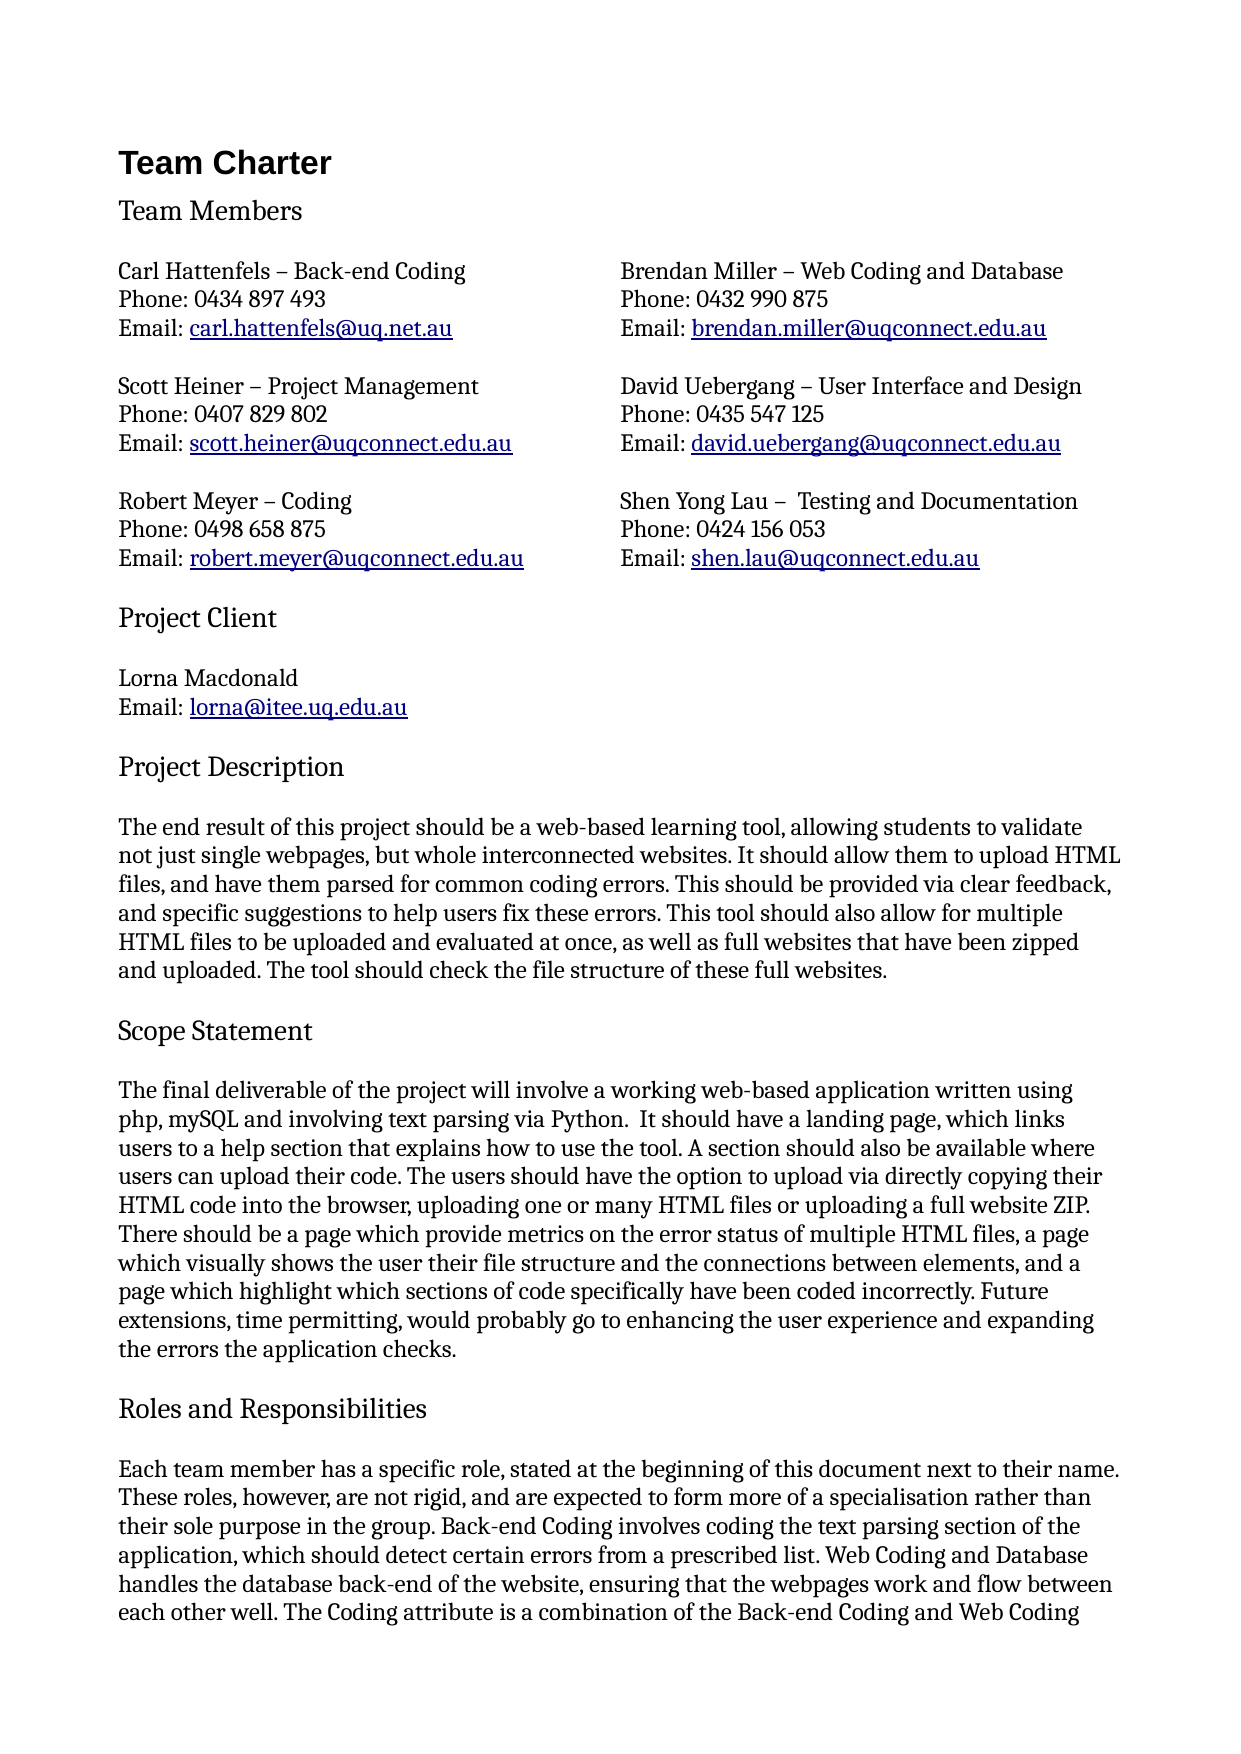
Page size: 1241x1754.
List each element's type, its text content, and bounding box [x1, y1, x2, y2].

text Scope Statement [118, 1014, 1122, 1047]
text Team Members [118, 194, 1122, 228]
text Email: shen.lau@uqconnect.edu.au [620, 544, 1122, 573]
text Scott Heiner – Project Management [118, 372, 620, 400]
text Phone: 0435 547 125 [620, 400, 1122, 429]
text The end result of this project should be a web-based learning tool, allowing students to validate not just single webpages, but whole interconnected websites. It should allow them to upload HTML files, and have them parsed for common coding errors. This should be provided via clear feedback, and specific suggestions to help users fix these errors. This tool should also allow for multiple HTML files to be uploaded and evaluated at once, as well as full websites that have been zipped and uploaded. The tool should check the file structure of these full websites. [118, 812, 1122, 985]
text Email: scott.heiner@uqconnect.edu.au [118, 429, 620, 458]
text Robert Meyer – Coding [118, 487, 620, 515]
text David Uebergang – User Interface and Design [620, 372, 1122, 400]
text The final deliverable of the project will involve a working web-based application written using php, mySQL and involving text parsing via Python. It should have a landing page, which links users to a help section that explains how to use the tool. A section should also be available where users can upload their code. The users should have the option to upload via directly copying their HTML code into the browser, uploading one or many HTML files or uploading a full website ZIP. There should be a page which provide metrics on the error status of multiple HTML files, a page which visually shows the user their file structure and the connections between elements, and a page which highlight which sections of code specifically have been coded incorrectly. Future extensions, time permitting, would probably go to enhancing the user experience and expanding the errors the application checks. [118, 1076, 1122, 1363]
text Phone: 0432 990 875 [620, 285, 1122, 314]
text Phone: 0407 829 802 [118, 400, 620, 429]
text Email: brendan.miller@uqconnect.edu.au [620, 314, 1122, 343]
text Brendan Miller – Web Coding and Database [620, 257, 1122, 285]
text Phone: 0434 897 493 [118, 285, 620, 314]
text Phone: 0424 156 053 [620, 515, 1122, 544]
text Roles and Responsibilities [118, 1392, 1122, 1426]
text Phone: 0498 658 875 [118, 515, 620, 544]
text Lorna Macdonald [118, 664, 1122, 693]
text Carl Hattenfels – Back-end Coding [118, 257, 620, 285]
text Email: david.uebergang@uqconnect.edu.au [620, 429, 1122, 458]
text Shen Yong Lau – Testing and Documentation [620, 487, 1122, 515]
text Email: carl.hattenfels@uq.net.au [118, 314, 620, 343]
text Each team member has a specific role, stated at the beginning of this document next to their name. These roles, however, are not rigid, and are expected to form more of a specialisation rather than their sole purpose in the group. Back-end Coding involves coding the text parsing section of the application, which should detect certain errors from a prescribed list. Web Coding and Database handles the database back-end of the website, ensuring that the webpages work and flow between each other well. The Coding attribute is a combination of the Back-end Coding and Web Coding [118, 1454, 1122, 1627]
text Email: lorna@itee.uq.edu.au [118, 693, 1122, 721]
text Project Description [118, 750, 1122, 784]
text Project Client [118, 602, 1122, 635]
text Email: robert.meyer@uqconnect.edu.au [118, 544, 620, 573]
subtitle Team Charter [118, 143, 1122, 182]
